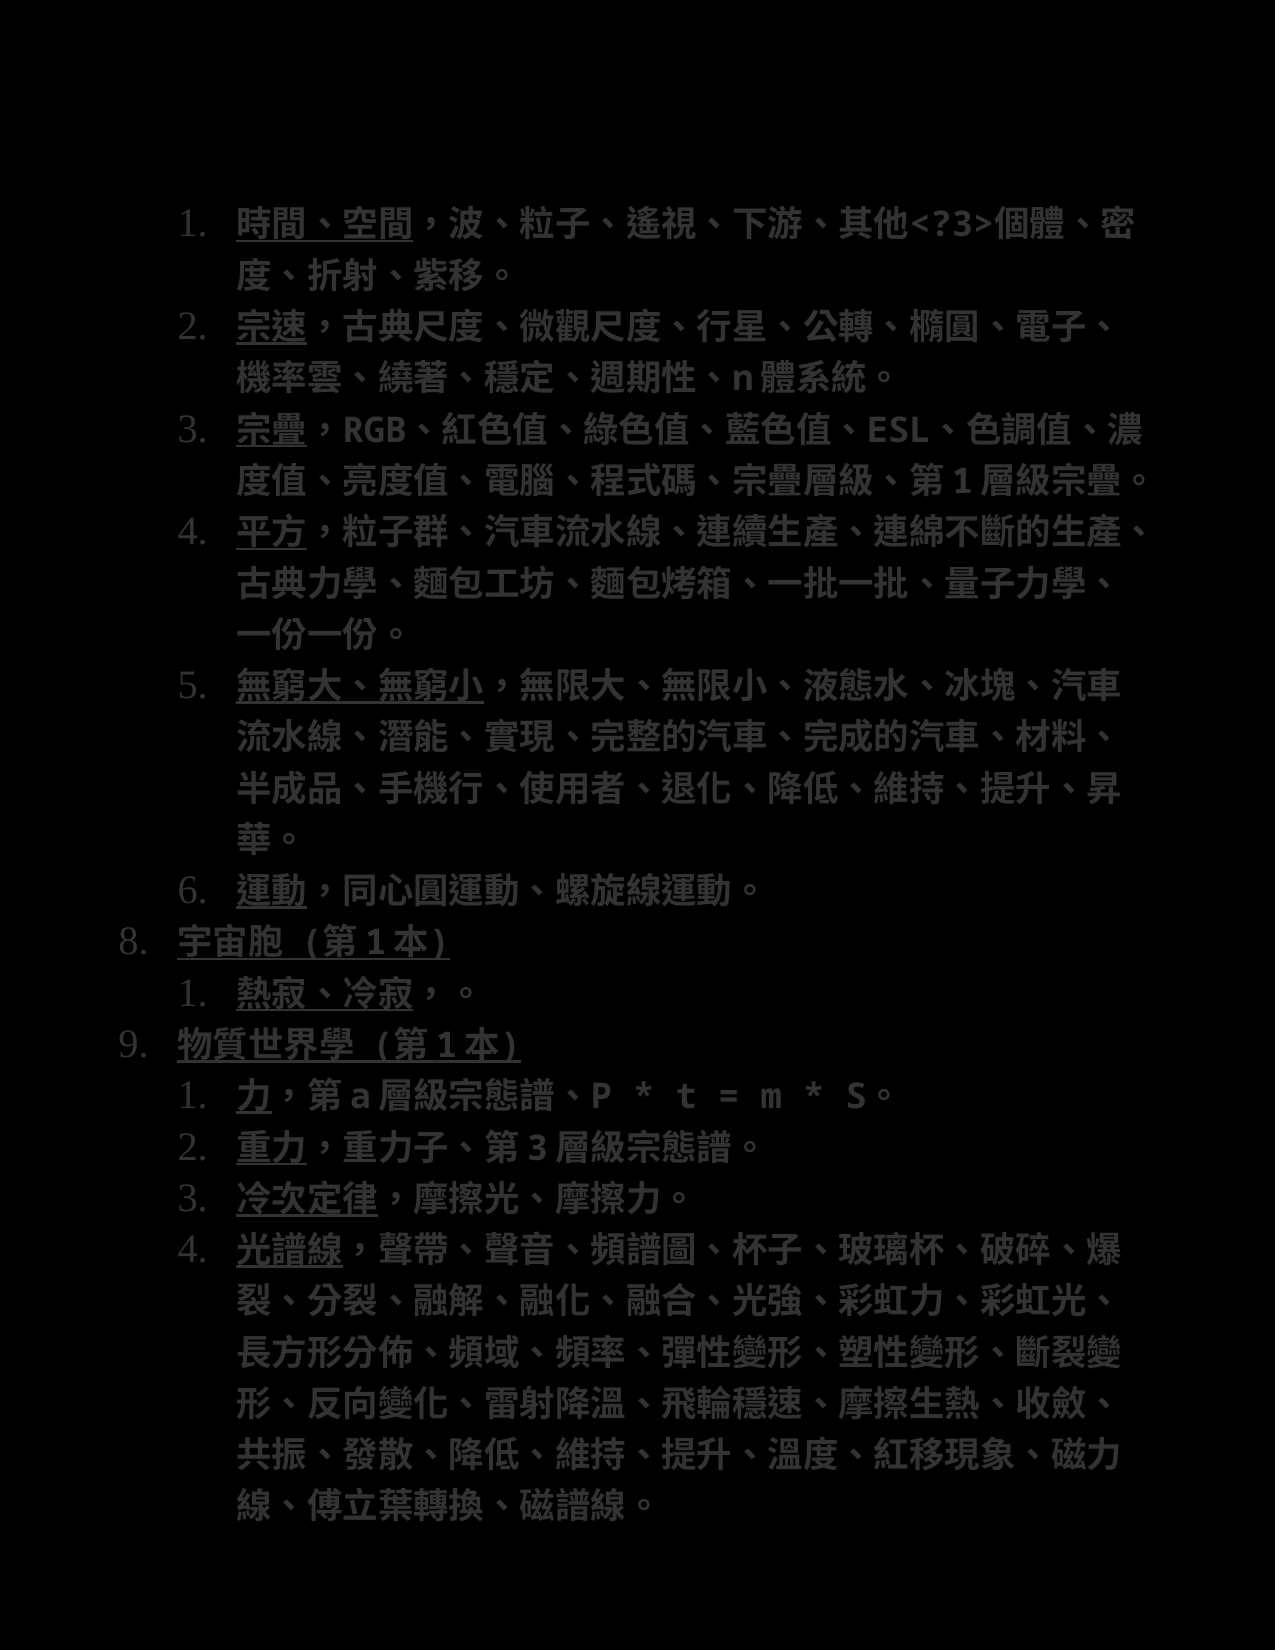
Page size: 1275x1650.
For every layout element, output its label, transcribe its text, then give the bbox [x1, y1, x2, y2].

list 熱寂、冷寂，。 [177, 965, 1157, 1016]
list 重力，重力子、第3層級宗態譜。 [177, 1119, 1157, 1170]
list 光譜線，聲帶、聲音、頻譜圖、杯子、玻璃杯、破碎、爆裂、分裂、融解、融化、融合、光強、彩虹力、彩虹光、長方形分佈、頻域、頻率、彈性變形、塑性變形、斷裂變形、反向變化、雷射降溫、飛輪穩速、摩擦生熱、收斂、共振、發散、降低、維持、提升、溫度、紅移現象、磁力線、傅立葉轉換、磁譜線。 [177, 1222, 1157, 1529]
list 宗疊，RGB、紅色值、綠色值、藍色值、ESL、色調值、濃度值、亮度值、電腦、程式碼、宗疊層級、第1層級宗疊。 [177, 401, 1157, 504]
list 力，第a層級宗態譜、P * t = m * S。 [177, 1068, 1157, 1119]
list 時間、空間，波、粒子、遙視、下游、其他<?3>個體、密度、折射、紫移。 [177, 196, 1157, 298]
list 宗速，古典尺度、微觀尺度、行星、公轉、橢圓、電子、機率雲、繞著、穩定、週期性、n體系統。 [177, 298, 1157, 401]
list 宇宙胞 (第1本) [118, 914, 1157, 965]
list 運動，同心圓運動、螺旋線運動。 [177, 862, 1157, 914]
list 物質世界學 (第1本) [118, 1016, 1157, 1068]
list 平方，粒子群、汽車流水線、連續生產、連綿不斷的生產、古典力學、麵包工坊、麵包烤箱、一批一批、量子力學、一份一份。 [177, 504, 1157, 657]
list 冷次定律，摩擦光、摩擦力。 [177, 1170, 1157, 1222]
list 無窮大、無窮小，無限大、無限小、液態水、冰塊、汽車流水線、潛能、實現、完整的汽車、完成的汽車、材料、半成品、手機行、使用者、退化、降低、維持、提升、昇華。 [177, 657, 1157, 862]
